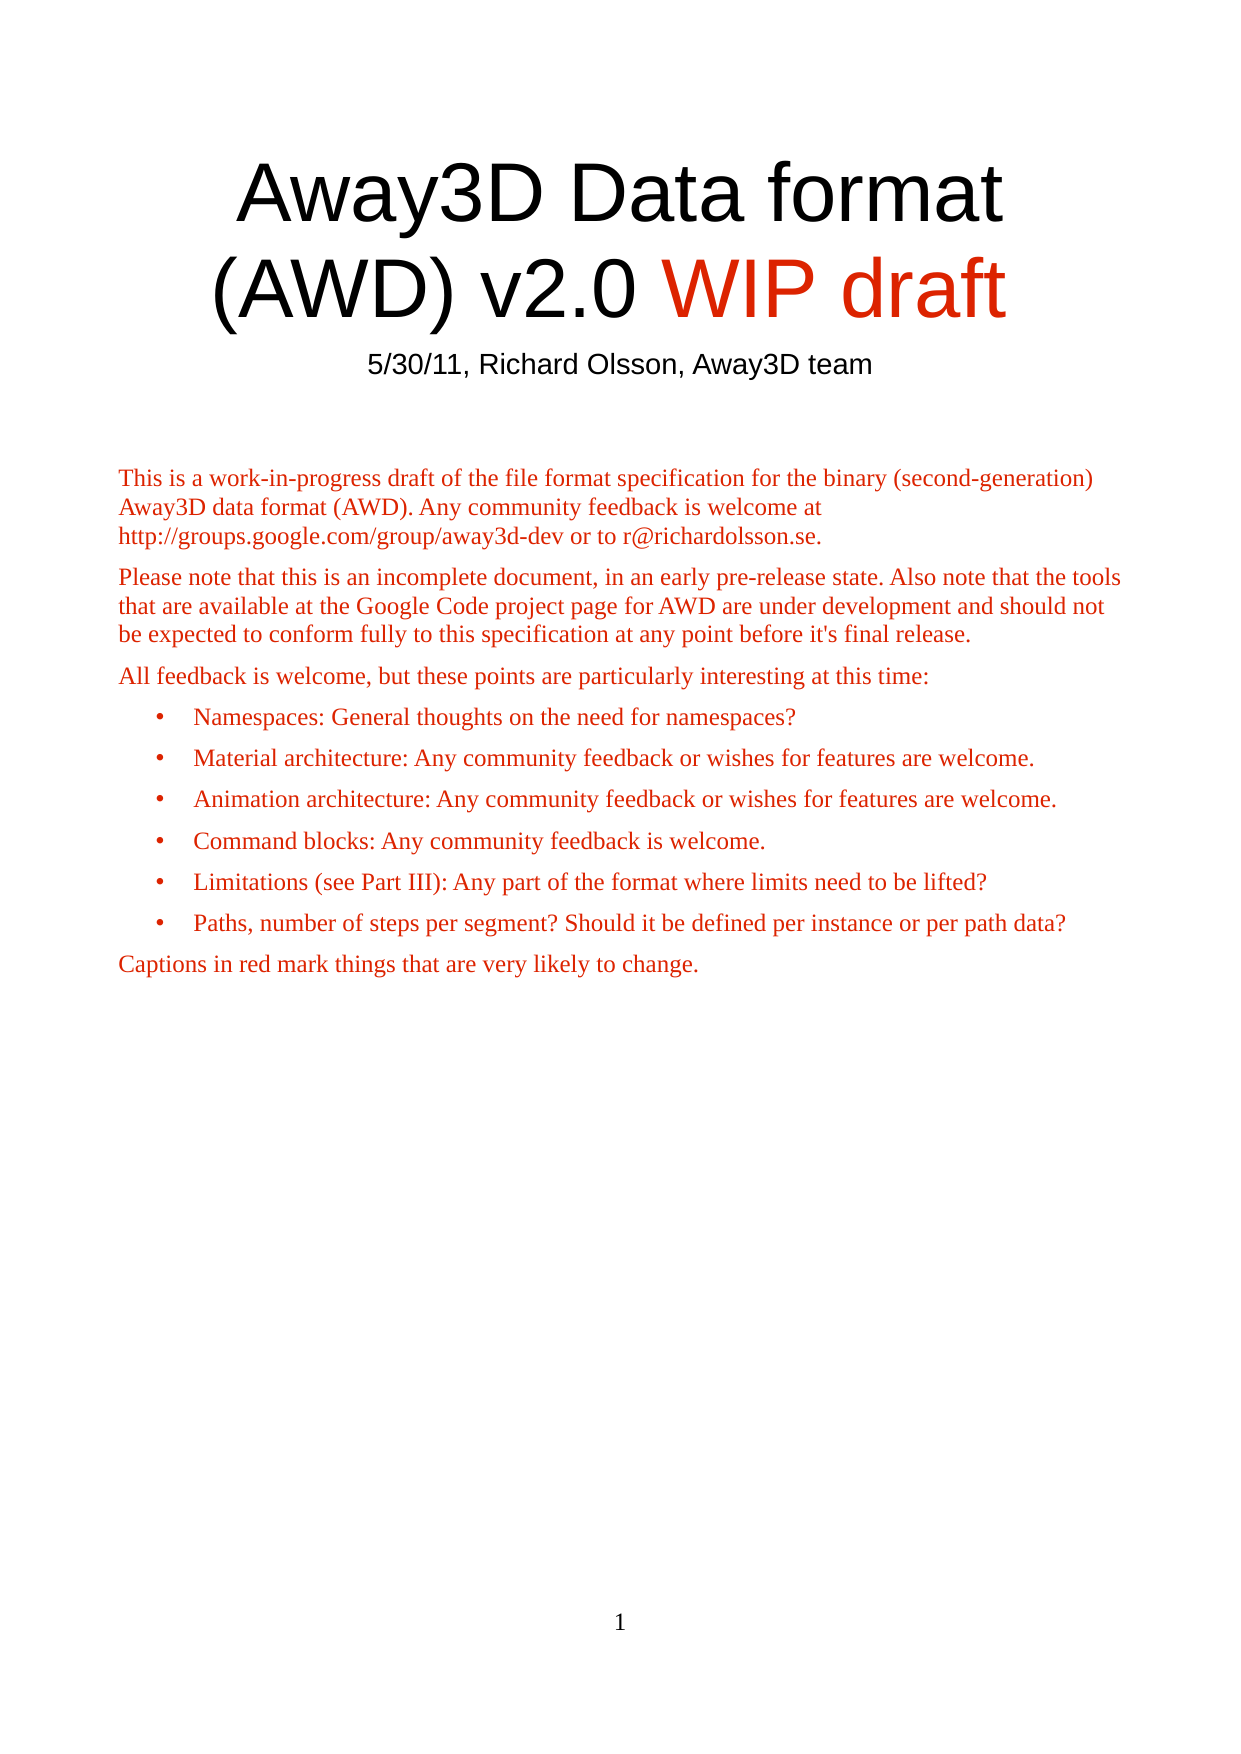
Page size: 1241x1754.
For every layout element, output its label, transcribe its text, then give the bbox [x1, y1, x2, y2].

text 5/30/11, Richard Olsson, Away3D team [118, 347, 1122, 381]
list Paths, number of steps per segment? Should it be defined per instance or per path data? [156, 908, 1122, 937]
text Captions in red mark things that are very likely to change. [118, 949, 1122, 978]
list Command blocks: Any community feedback is welcome. [156, 826, 1122, 854]
text Please note that this is an incomplete document, in an early pre-release state. Also note that the tools that are available at the Google Code project page for AWD are under development and should not be expected to conform fully to this specification at any point before it's final release. [118, 562, 1122, 648]
list Limitations (see Part III): Any part of the format where limits need to be lifted? [156, 867, 1122, 896]
text All feedback is welcome, but these points are particularly interesting at this time: [118, 661, 1122, 689]
list Material architecture: Any community feedback or wishes for features are welcome. [156, 743, 1122, 772]
title Away3D Data format (AWD) v2.0 WIP draft [118, 143, 1122, 335]
list Animation architecture: Any community feedback or wishes for features are welcome. [156, 784, 1122, 813]
list Namespaces: General thoughts on the need for namespaces? [156, 702, 1122, 731]
text This is a work-in-progress draft of the file format specification for the binary (second-generation) Away3D data format (AWD). Any community feedback is welcome at http://groups.google.com/group/away3d-dev or to r@richardolsson.se. [118, 463, 1122, 549]
